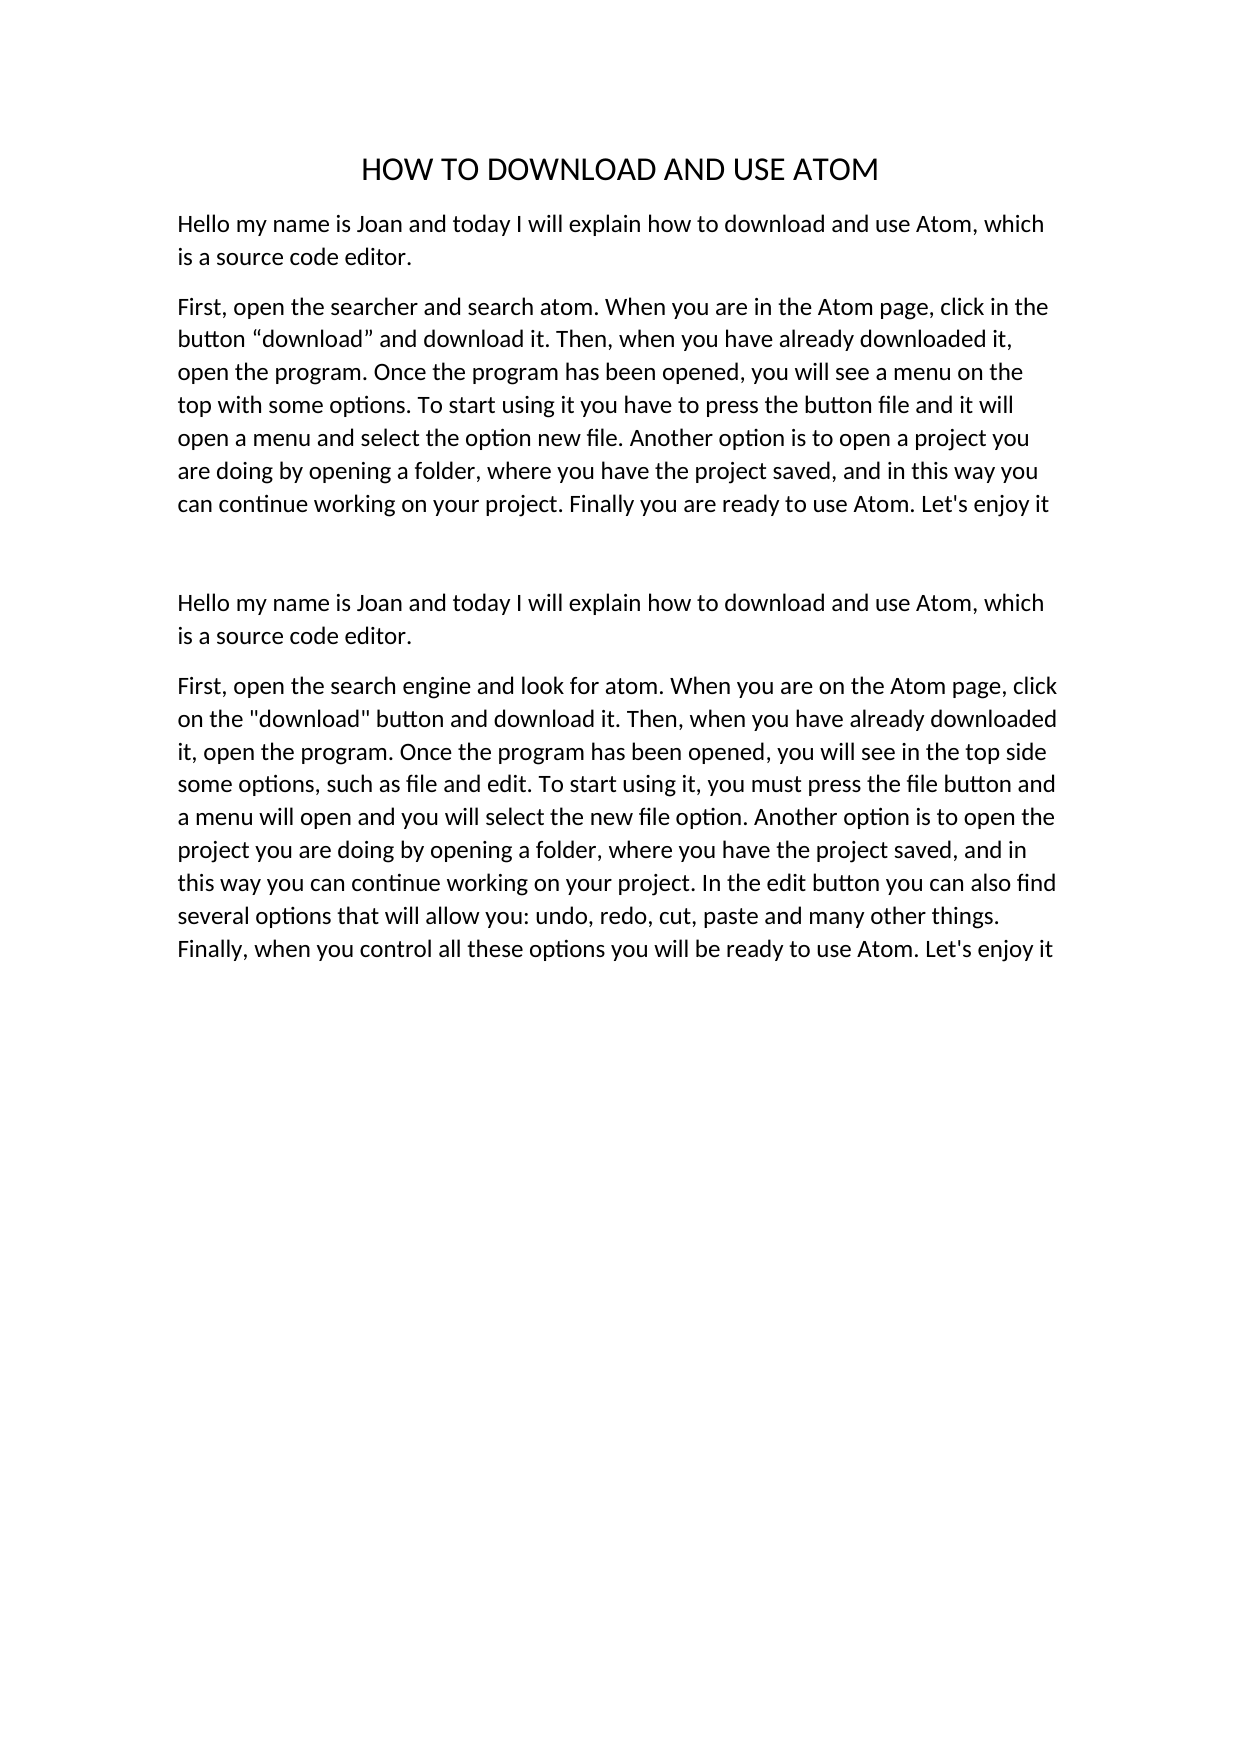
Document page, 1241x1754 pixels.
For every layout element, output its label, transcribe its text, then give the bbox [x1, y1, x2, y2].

text Hello my name is Joan and today I will explain how to download and use Atom, which is a source code editor. [177, 587, 1063, 651]
text Hello my name is Joan and today I will explain how to download and use Atom, which is a source code editor. [177, 208, 1063, 272]
text First, open the search engine and look for atom. When you are on the Atom page, click on the "download" button and download it. Then, when you have already downloaded it, open the program. Once the program has been opened, you will see in the top side some options, such as file and edit. To start using it, you must press the file button and a menu will open and you will select the new file option. Another option is to open the project you are doing by opening a folder, where you have the project saved, and in this way you can continue working on your project. In the edit button you can also find several options that will allow you: undo, redo, cut, paste and many other things. Finally, when you control all these options you will be ready to use Atom. Let's enjoy it [177, 670, 1063, 964]
text HOW TO DOWNLOAD AND USE ATOM [177, 148, 1063, 188]
text First, open the searcher and search atom. When you are in the Atom page, click in the button “download” and download it. Then, when you have already downloaded it, open the program. Once the program has been opened, you will see a menu on the top with some options. To start using it you have to press the button file and it will open a menu and select the option new file. Another option is to open a project you are doing by opening a folder, where you have the project saved, and in this way you can continue working on your project. Finally you are ready to use Atom. Let's enjoy it [177, 291, 1063, 519]
